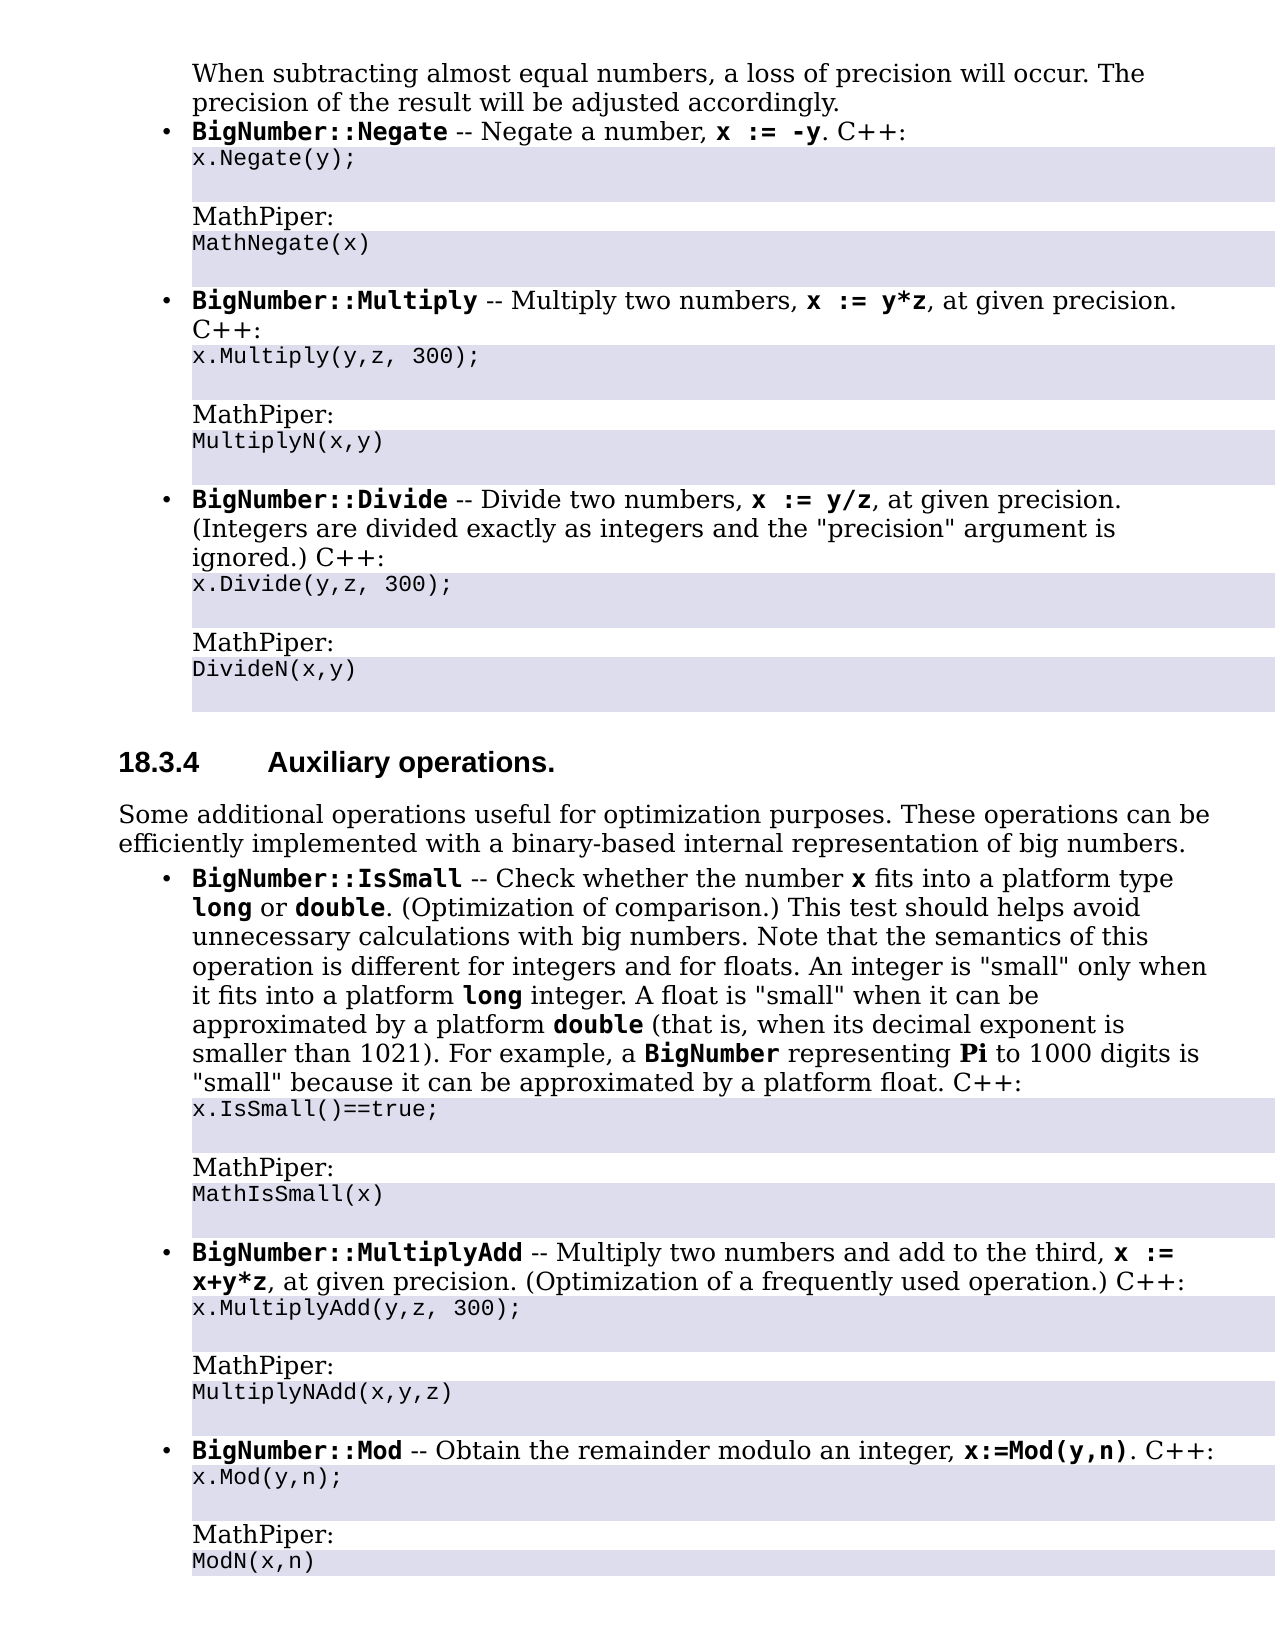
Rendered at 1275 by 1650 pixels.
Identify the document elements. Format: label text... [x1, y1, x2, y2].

table_header DivideN(x,y) [192, 657, 1275, 712]
list BigNumber::Negate -- Negate a number, x := -y. C++: [162, 117, 1216, 147]
table_header x.Divide(y,z, 300); [192, 573, 1275, 628]
subtitle Auxiliary operations. [118, 745, 1216, 779]
text Some additional operations useful for optimization purposes. These operations can be efficiently implemented with a binary-based internal representation of big numbers. [118, 800, 1216, 858]
table_header MathNegate(x) [192, 231, 1275, 287]
table_header MultiplyN(x,y) [192, 430, 1275, 485]
list MathPiper: [162, 628, 1216, 657]
list When subtracting almost equal numbers, a loss of precision will occur. The precision of the result will be adjusted accordingly. [162, 59, 1216, 117]
list BigNumber::Mod -- Obtain the remainder modulo an integer, x:=Mod(y,n). C++: [162, 1436, 1216, 1465]
table_header MathIsSmall(x) [192, 1183, 1275, 1238]
list BigNumber::IsSmall -- Check whether the number x fits into a platform type long or double. (Optimization of comparison.) This test should helps avoid unnecessary calculations with big numbers. Note that the semantics of this operation is different for integers and for floats. An integer is "small" only when it fits into a platform long integer. A float is "small" when it can be approximated by a platform double (that is, when its decimal exponent is smaller than 1021). For example, a BigNumber representing Pi to 1000 digits is "small" because it can be approximated by a platform float. C++: [162, 864, 1216, 1098]
table_header x.Negate(y); [192, 147, 1275, 202]
list MathPiper: [162, 1153, 1216, 1182]
table_header MultiplyNAdd(x,y,z) [192, 1381, 1275, 1436]
list BigNumber::MultiplyAdd -- Multiply two numbers and add to the third, x := x+y*z, at given precision. (Optimization of a frequently used operation.) C++: [162, 1238, 1216, 1296]
table_header ModN(x,n) [192, 1550, 1275, 1576]
list MathPiper: [162, 1352, 1216, 1381]
table_header x.Multiply(y,z, 300); [192, 345, 1275, 400]
list MathPiper: [162, 1521, 1216, 1550]
list BigNumber::Multiply -- Multiply two numbers, x := y*z, at given precision. C++: [162, 287, 1216, 345]
table_header x.Mod(y,n); [192, 1465, 1275, 1521]
list BigNumber::Divide -- Divide two numbers, x := y/z, at given precision. (Integers are divided exactly as integers and the "precision" argument is ignored.) C++: [162, 485, 1216, 572]
table_header x.MultiplyAdd(y,z, 300); [192, 1296, 1275, 1352]
table_header x.IsSmall()==true; [192, 1098, 1275, 1153]
list MathPiper: [162, 400, 1216, 429]
list MathPiper: [162, 202, 1216, 231]
